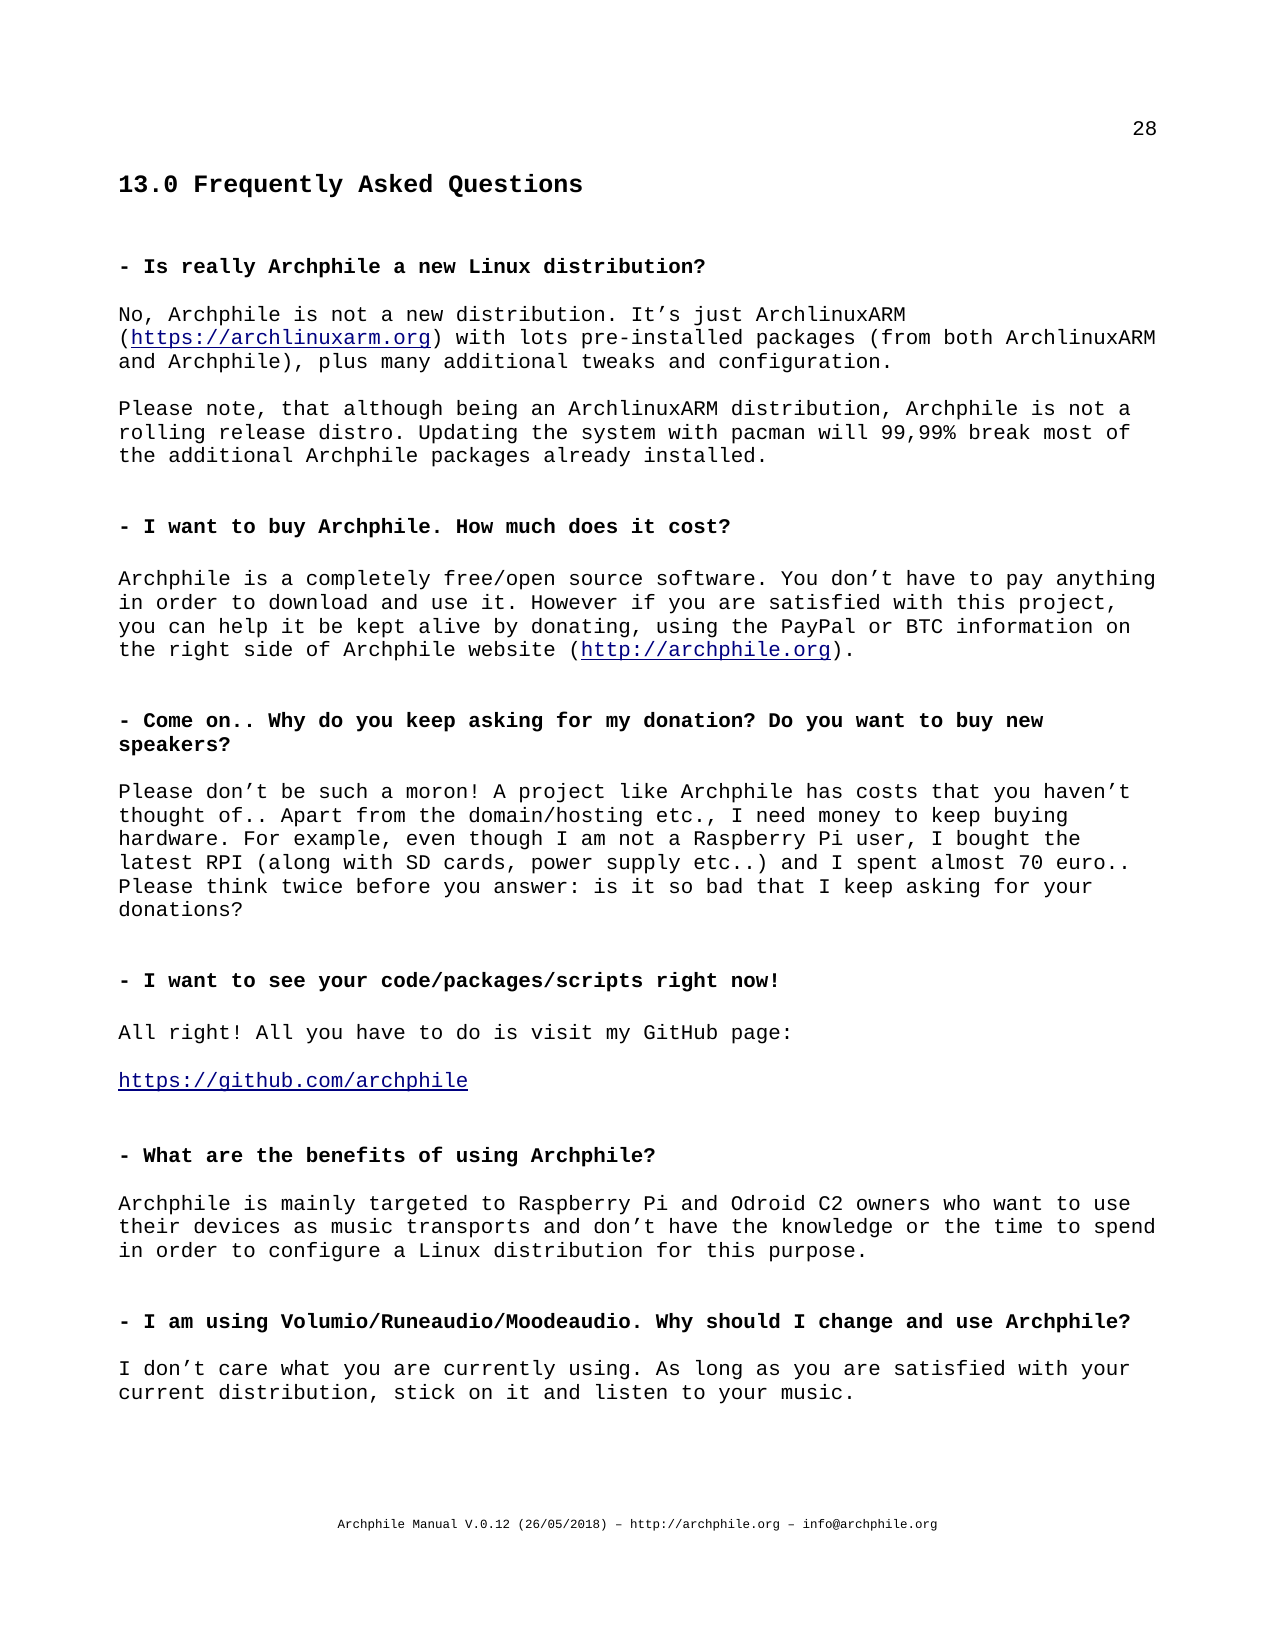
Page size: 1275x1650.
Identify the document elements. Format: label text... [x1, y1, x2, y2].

text - I want to buy Archphile. How much does it cost? [118, 516, 1157, 540]
text Archphile is mainly targeted to Raspberry Pi and Odroid C2 owners who want to use their devices as music transports and don’t have the knowledge or the time to spend in order to configure a Linux distribution for this purpose. [118, 1192, 1157, 1263]
text https://github.com/archphile [118, 1069, 1157, 1093]
text No, Archphile is not a new distribution. It’s just ArchlinuxARM (https://archlinuxarm.org) with lots pre-installed packages (from both ArchlinuxARM and Archphile), plus many additional tweaks and configuration. [118, 303, 1157, 374]
text Please don’t be such a moron! A project like Archphile has costs that you haven’t thought of.. Apart from the domain/hosting etc., I need money to keep buying hardware. For example, even though I am not a Raspberry Pi user, I bought the latest RPI (along with SD cards, power supply etc..) and I spent almost 70 euro.. Please think twice before you answer: is it so bad that I keep asking for your donations? [118, 781, 1157, 923]
text - I want to see your code/packages/scripts right now! [118, 970, 1157, 994]
text Archphile is a completely free/open source software. You don’t have to pay anything in order to download and use it. However if you are satisfied with this project, you can help it be kept alive by donating, using the PayPal or BTC information on the right side of Archphile website (http://archphile.org). [118, 568, 1157, 663]
text - Come on.. Why do you keep asking for my donation? Do you want to buy new speakers? [118, 710, 1157, 757]
text 13.0 Frequently Asked Questions [118, 171, 1157, 199]
text I don’t care what you are currently using. As long as you are satisfied with your current distribution, stick on it and listen to your music. [118, 1358, 1157, 1405]
text - What are the benefits of using Archphile? [118, 1145, 1157, 1169]
text - I am using Volumio/Runeaudio/Moodeaudio. Why should I change and use Archphile? [118, 1311, 1157, 1334]
text - Is really Archphile a new Linux distribution? [118, 256, 1157, 280]
text All right! All you have to do is visit my GitHub page: [118, 1022, 1157, 1046]
text Please note, that although being an ArchlinuxARM distribution, Archphile is not a rolling release distro. Updating the system with pacman will 99,99% break most of the additional Archphile packages already installed. [118, 398, 1157, 469]
